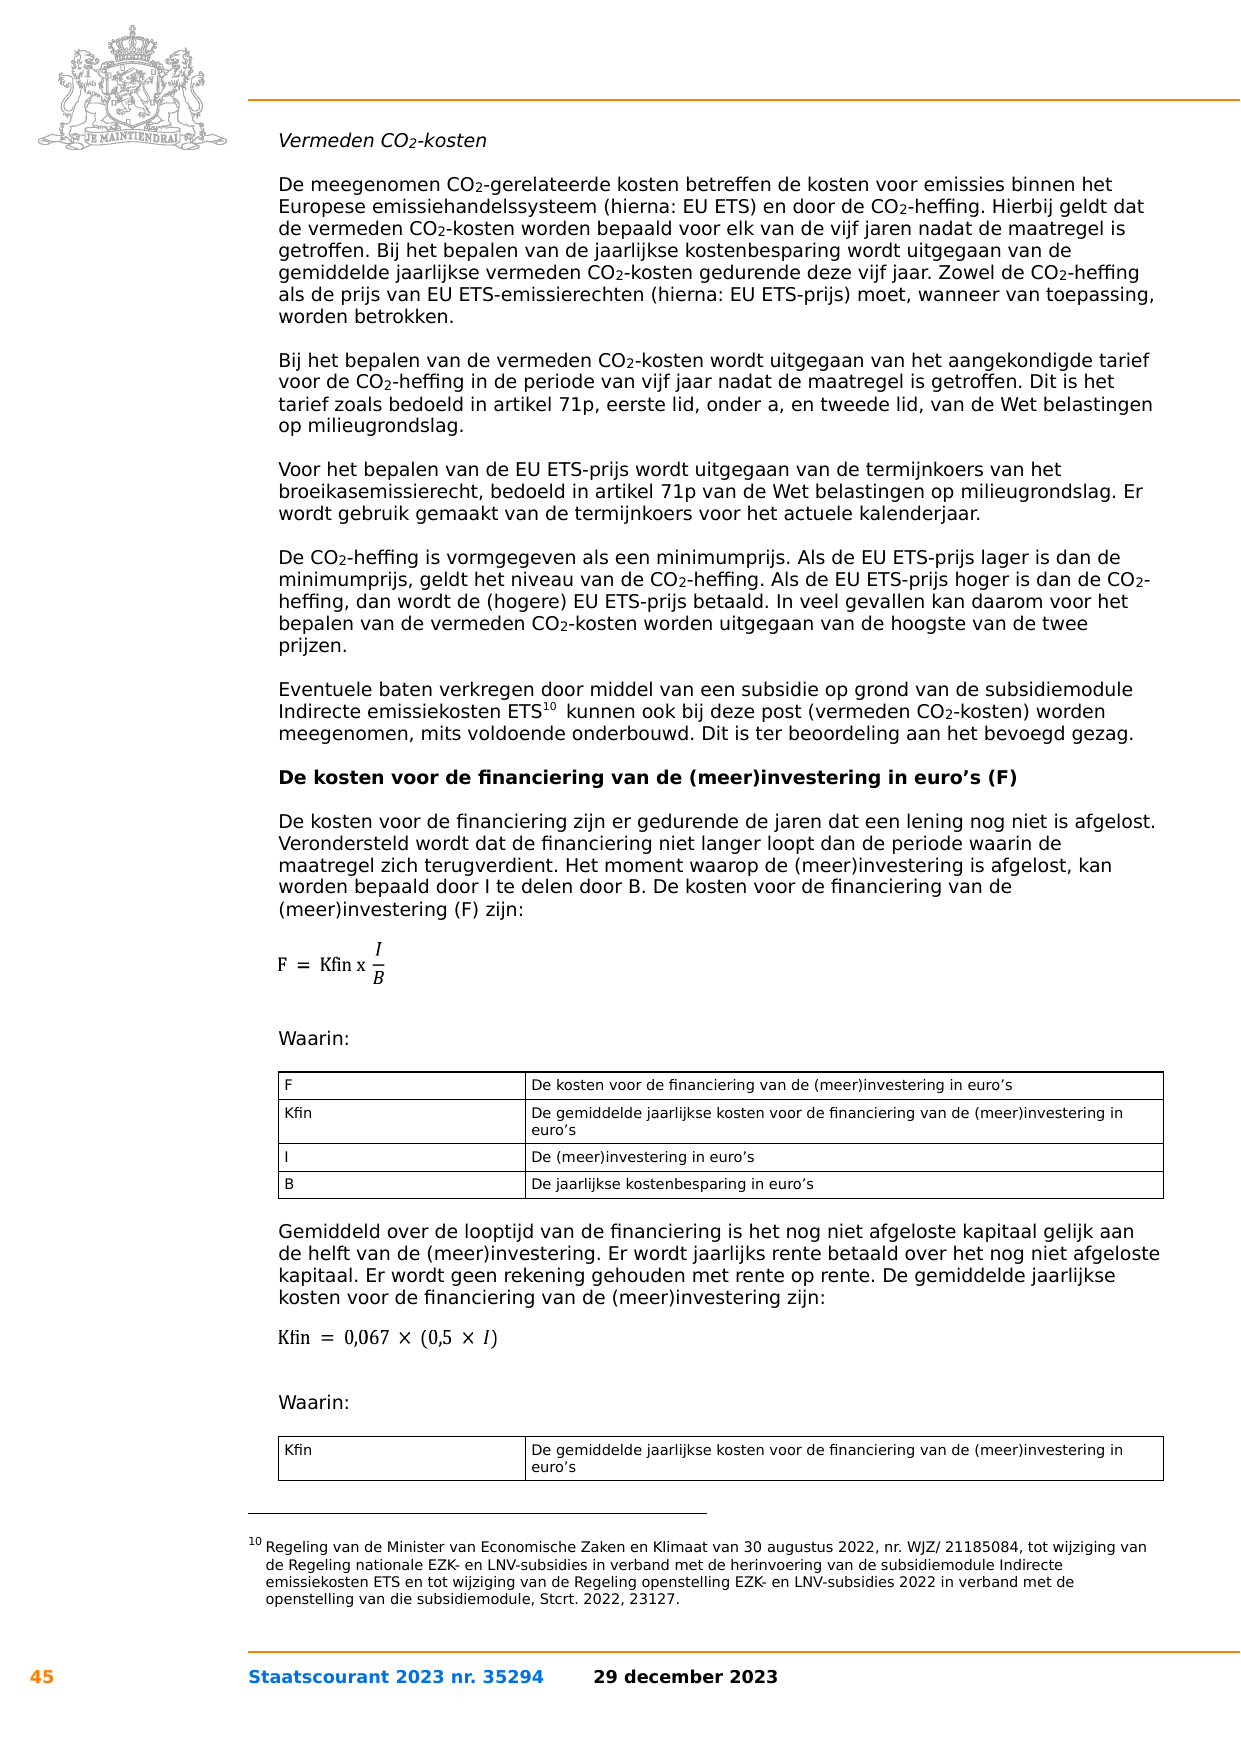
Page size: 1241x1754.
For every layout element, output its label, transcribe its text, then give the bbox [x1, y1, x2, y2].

table_cell Kfin [279, 1100, 525, 1143]
text Waarin: [278, 1027, 1163, 1049]
table_cell B [279, 1172, 525, 1198]
text De CO2-heffing is vormgegeven als een minimumprijs. Als de EU ETS-prijs lager is dan de minimumprijs, geldt het niveau van de CO2-heffing. Als de EU ETS-prijs hoger is dan de CO2-heffing, dan wordt de (hogere) EU ETS-prijs betaald. In veel gevallen kan daarom voor het bepalen van de vermeden CO2-kosten worden uitgegaan van de hoogste van de twee prijzen. [278, 547, 1163, 657]
table_cell I [279, 1144, 525, 1171]
text Waarin: [278, 1392, 1163, 1414]
table_header De gemiddelde jaarlijkse kosten voor de financiering van de (meer)investering in euro’s [526, 1437, 1163, 1480]
text De meegenomen CO2-gerelateerde kosten betreffen de kosten voor emissies binnen het Europese emissiehandelssysteem (hierna: EU ETS) en door de CO2-heffing. Hierbij geldt dat de vermeden CO2-kosten worden bepaald voor elk van de vijf jaren nadat de maatregel is getroffen. Bij het bepalen van de jaarlijkse kostenbesparing wordt uitgegaan van de gemiddelde jaarlijkse vermeden CO2-kosten gedurende deze vijf jaar. Zowel de CO2-heffing als de prijs van EU ETS-emissierechten (hierna: EU ETS-prijs) moet, wanneer van toepassing, worden betrokken. [278, 174, 1163, 328]
text De kosten voor de financiering zijn er gedurende de jaren dat een lening nog niet is afgelost. Verondersteld wordt dat de financiering niet langer loopt dan de periode waarin de maatregel zich terugverdient. Het moment waarop de (meer)investering is afgelost, kan worden bepaald door I te delen door B. De kosten voor de financiering van de (meer)investering (F) zijn: [278, 811, 1163, 920]
text Bij het bepalen van de vermeden CO2-kosten wordt uitgegaan van het aangekondigde tarief voor de CO2-heffing in de periode van vijf jaar nadat de maatregel is getroffen. Dit is het tarief zoals bedoeld in artikel 71p, eerste lid, onder a, en tweede lid, van de Wet belastingen op milieugrondslag. [278, 349, 1163, 437]
picture [38, 25, 227, 150]
picture [278, 942, 385, 984]
table_cell De gemiddelde jaarlijkse kosten voor de financiering van de (meer)investering in euro’s [526, 1100, 1163, 1143]
table_header Kfin [279, 1437, 525, 1480]
subtitle Vermeden CO2-kosten [278, 130, 1163, 152]
table_header F [279, 1073, 525, 1099]
table_cell De jaarlijkse kostenbesparing in euro’s [526, 1172, 1163, 1198]
subtitle De kosten voor de financiering van de (meer)investering in euro’s (F) [278, 767, 1163, 789]
table_cell De (meer)investering in euro’s [526, 1144, 1163, 1171]
text Voor het bepalen van de EU ETS-prijs wordt uitgegaan van de termijnkoers van het broeikasemissierecht, bedoeld in artikel 71p van de Wet belastingen op milieugrondslag. Er wordt gebruik gemaakt van de termijnkoers voor het actuele kalenderjaar. [278, 459, 1163, 525]
table_header De kosten voor de financiering van de (meer)investering in euro’s [526, 1073, 1163, 1099]
text Regeling van de Minister van Economische Zaken en Klimaat van 30 augustus 2022, nr. WJZ/ 21185084, tot wijziging van de Regeling nationale EZK- en LNV-subsidies in verband met de herinvoering van de subsidiemodule Indirecte emissiekosten ETS en tot wijziging van de Regeling openstelling EZK- en LNV-subsidies 2022 in verband met de openstelling van die subsidiemodule, Stcrt. 2022, 23127. [248, 1535, 1163, 1608]
picture [278, 1330, 497, 1349]
text Eventuele baten verkregen door middel van een subsidie op grond van de subsidiemodule Indirecte emissiekosten ETS kunnen ook bij deze post (vermeden CO2-kosten) worden meegenomen, mits voldoende onderbouwd. Dit is ter beoordeling aan het bevoegd gezag. [278, 679, 1163, 745]
text Gemiddeld over de looptijd van de financiering is het nog niet afgeloste kapitaal gelijk aan de helft van de (meer)investering. Er wordt jaarlijks rente betaald over het nog niet afgeloste kapitaal. Er wordt geen rekening gehouden met rente op rente. De gemiddelde jaarlijkse kosten voor de financiering van de (meer)investering zijn: [278, 1221, 1163, 1309]
